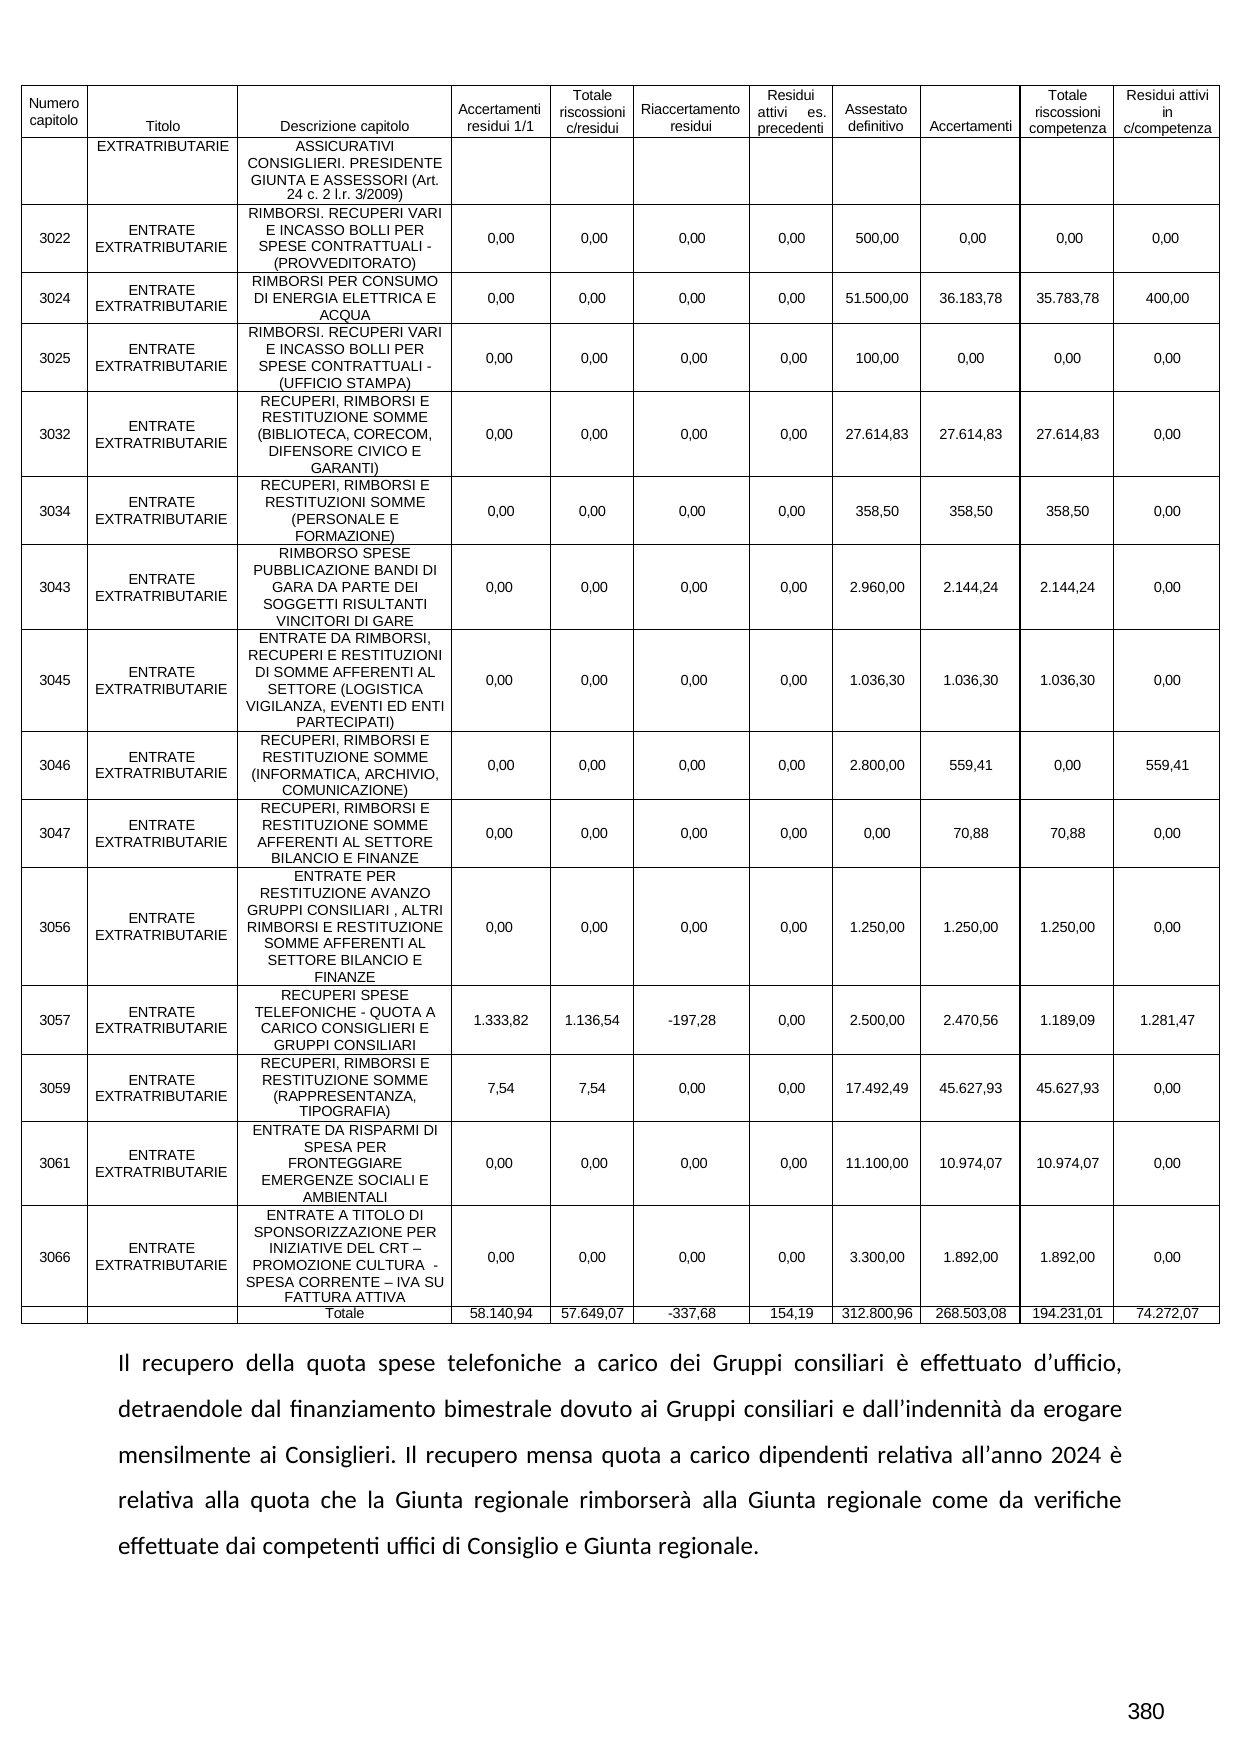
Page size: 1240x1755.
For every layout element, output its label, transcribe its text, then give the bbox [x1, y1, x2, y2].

table_cell 0,00 [634, 630, 749, 731]
table_cell EXTRATRIBUTARIE [88, 138, 237, 203]
table_header Titolo [88, 86, 237, 137]
table_cell 0,00 [1114, 1122, 1219, 1205]
table_cell 358,50 [921, 477, 1019, 544]
table_cell [88, 1307, 237, 1323]
table_cell 400,00 [1114, 273, 1219, 323]
table_cell 10.974,07 [1021, 1122, 1113, 1205]
table_cell [921, 138, 1019, 203]
table_cell 0,00 [750, 205, 832, 272]
table_cell 3056 [22, 868, 87, 985]
table_cell 0,00 [634, 392, 749, 476]
table_cell 58.140,94 [452, 1307, 550, 1323]
table_cell 559,41 [921, 732, 1019, 799]
table_cell 1.250,00 [833, 868, 920, 985]
table_cell 57.649,07 [551, 1307, 633, 1323]
table_cell 0,00 [750, 630, 832, 731]
table_cell -197,28 [634, 986, 749, 1053]
table_cell ENTRATE EXTRATRIBUTARIE [88, 205, 237, 272]
table_cell 1.036,30 [921, 630, 1019, 731]
table_cell 268.503,08 [921, 1307, 1019, 1323]
table_cell 3024 [22, 273, 87, 323]
table_cell ENTRATE EXTRATRIBUTARIE [88, 1055, 237, 1121]
table_cell 0,00 [750, 1206, 832, 1306]
table_cell 1.136,54 [551, 986, 633, 1053]
table_cell 0,00 [1021, 324, 1113, 391]
table_cell 0,00 [1114, 800, 1219, 867]
table_cell 3061 [22, 1122, 87, 1205]
table_cell ENTRATE DA RISPARMI DI SPESA PER FRONTEGGIARE EMERGENZE SOCIALI E AMBIENTALI [238, 1122, 451, 1205]
table_cell 2.960,00 [833, 545, 920, 629]
table_cell [833, 138, 920, 203]
table_cell ENTRATE EXTRATRIBUTARIE [88, 392, 237, 476]
table_cell 0,00 [1021, 732, 1113, 799]
table_cell 1.892,00 [921, 1206, 1019, 1306]
table_cell 51.500,00 [833, 273, 920, 323]
table_cell 0,00 [634, 205, 749, 272]
table_cell RECUPERI, RIMBORSI E RESTITUZIONE SOMME AFFERENTI AL SETTORE BILANCIO E FINANZE [238, 800, 451, 867]
table_cell 0,00 [750, 1055, 832, 1121]
table_cell 3025 [22, 324, 87, 391]
table_cell ENTRATE EXTRATRIBUTARIE [88, 986, 237, 1053]
table_cell 0,00 [634, 324, 749, 391]
table_cell RIMBORSI. RECUPERI VARI E INCASSO BOLLI PER SPESE CONTRATTUALI - (UFFICIO STAMPA) [238, 324, 451, 391]
table_cell 1.333,82 [452, 986, 550, 1053]
table_cell 0,00 [452, 205, 550, 272]
table_cell ENTRATE EXTRATRIBUTARIE [88, 1122, 237, 1205]
table_cell 0,00 [452, 392, 550, 476]
table_cell ENTRATE EXTRATRIBUTARIE [88, 630, 237, 731]
table_cell 0,00 [1114, 545, 1219, 629]
table_header Descrizione capitolo [238, 86, 451, 137]
table_cell 0,00 [452, 273, 550, 323]
table_cell 0,00 [634, 1122, 749, 1205]
table_cell RECUPERI, RIMBORSI E RESTITUZIONE SOMME (BIBLIOTECA, CORECOM, DIFENSORE CIVICO E GARANTI) [238, 392, 451, 476]
table_cell 3043 [22, 545, 87, 629]
table_cell 3.300,00 [833, 1206, 920, 1306]
table_cell 2.800,00 [833, 732, 920, 799]
table_cell 27.614,83 [921, 392, 1019, 476]
table_cell 3059 [22, 1055, 87, 1121]
table_cell 3022 [22, 205, 87, 272]
table_cell 0,00 [634, 545, 749, 629]
table_cell ENTRATE EXTRATRIBUTARIE [88, 800, 237, 867]
table_header Totale riscossioni c/residui [551, 86, 633, 137]
table_cell 0,00 [750, 1122, 832, 1205]
table_cell 0,00 [750, 868, 832, 985]
table_cell Totale [238, 1307, 451, 1323]
table_cell ENTRATE EXTRATRIBUTARIE [88, 545, 237, 629]
table_cell 36.183,78 [921, 273, 1019, 323]
table_cell 194.231,01 [1021, 1307, 1113, 1323]
table_cell RECUPERI, RIMBORSI E RESTITUZIONE SOMME (RAPPRESENTANZA, TIPOGRAFIA) [238, 1055, 451, 1121]
table_cell 358,50 [1021, 477, 1113, 544]
table_cell 0,00 [551, 477, 633, 544]
table_cell 0,00 [452, 1206, 550, 1306]
table_cell 0,00 [452, 545, 550, 629]
table_cell ENTRATE EXTRATRIBUTARIE [88, 868, 237, 985]
table_cell 45.627,93 [1021, 1055, 1113, 1121]
table_header Numero capitolo [22, 86, 87, 137]
table_cell RECUPERI, RIMBORSI E RESTITUZIONI SOMME (PERSONALE E FORMAZIONE) [238, 477, 451, 544]
table_cell 70,88 [1021, 800, 1113, 867]
table_cell 0,00 [921, 324, 1019, 391]
table_cell 0,00 [750, 477, 832, 544]
table_header Accertamenti [921, 86, 1019, 137]
table_cell 1.036,30 [833, 630, 920, 731]
table_cell ENTRATE EXTRATRIBUTARIE [88, 477, 237, 544]
table_cell 0,00 [551, 868, 633, 985]
table_cell 0,00 [452, 800, 550, 867]
table_cell 1.250,00 [921, 868, 1019, 985]
table_cell -337,68 [634, 1307, 749, 1323]
text Il recupero della quota spese telefoniche a carico dei Gruppi consiliari è effettuato d’ufficio, detraendole dal finanziamento bimestrale dovuto ai Gruppi consiliari e dall’indennità da erogare mensilmente ai Consiglieri. Il recupero mensa quota a carico dipendenti relativa all’anno 2024 è relativa alla quota che la Giunta regionale rimborserà alla Giunta regionale come da verifiche effettuate dai competenti uffici di Consiglio e Giunta regionale. [118, 1347, 1122, 1561]
table_cell RIMBORSO SPESE PUBBLICAZIONE BANDI DI GARA DA PARTE DEI SOGGETTI RISULTANTI VINCITORI DI GARE [238, 545, 451, 629]
table_cell 1.036,30 [1021, 630, 1113, 731]
table_cell 3032 [22, 392, 87, 476]
table_cell ENTRATE EXTRATRIBUTARIE [88, 1206, 237, 1306]
table_cell 0,00 [750, 800, 832, 867]
table_cell 27.614,83 [833, 392, 920, 476]
table_cell RIMBORSI. RECUPERI VARI E INCASSO BOLLI PER SPESE CONTRATTUALI - (PROVVEDITORATO) [238, 205, 451, 272]
table_cell 1.250,00 [1021, 868, 1113, 985]
table_cell 358,50 [833, 477, 920, 544]
table_header Assestato definitivo [833, 86, 920, 137]
table_cell 154,19 [750, 1307, 832, 1323]
table_cell RECUPERI, RIMBORSI E RESTITUZIONE SOMME (INFORMATICA, ARCHIVIO, COMUNICAZIONE) [238, 732, 451, 799]
table_cell 3034 [22, 477, 87, 544]
table_cell 7,54 [452, 1055, 550, 1121]
table_cell 0,00 [551, 545, 633, 629]
table_cell 0,00 [750, 545, 832, 629]
table_cell 0,00 [452, 324, 550, 391]
table_cell 0,00 [452, 868, 550, 985]
table_cell 2.144,24 [1021, 545, 1113, 629]
table_cell 0,00 [634, 1055, 749, 1121]
table_cell 27.614,83 [1021, 392, 1113, 476]
table_cell 3045 [22, 630, 87, 731]
table_cell 2.470,56 [921, 986, 1019, 1053]
table_header Residui attivi in c/competenza [1114, 86, 1219, 137]
table_cell 0,00 [452, 477, 550, 544]
table_cell 0,00 [634, 1206, 749, 1306]
table_cell 0,00 [551, 392, 633, 476]
table_cell 559,41 [1114, 732, 1219, 799]
table_header Residui attivi es. precedenti [750, 86, 832, 137]
table_cell 0,00 [551, 630, 633, 731]
table_cell 0,00 [1114, 477, 1219, 544]
table_cell 11.100,00 [833, 1122, 920, 1205]
table_cell 0,00 [551, 800, 633, 867]
table_cell 7,54 [551, 1055, 633, 1121]
table_cell [634, 138, 749, 203]
table_cell 0,00 [750, 273, 832, 323]
table_cell 500,00 [833, 205, 920, 272]
table_cell 0,00 [551, 273, 633, 323]
table_cell [452, 138, 550, 203]
table_cell ENTRATE DA RIMBORSI, RECUPERI E RESTITUZIONI DI SOMME AFFERENTI AL SETTORE (LOGISTICA VIGILANZA, EVENTI ED ENTI PARTECIPATI) [238, 630, 451, 731]
table_cell [22, 1307, 87, 1323]
table_cell ENTRATE A TITOLO DI SPONSORIZZAZIONE PER INIZIATIVE DEL CRT – PROMOZIONE CULTURA - SPESA CORRENTE – IVA SU FATTURA ATTIVA [238, 1206, 451, 1306]
table_cell RECUPERI SPESE TELEFONICHE - QUOTA A CARICO CONSIGLIERI E GRUPPI CONSILIARI [238, 986, 451, 1053]
table_cell 0,00 [1114, 324, 1219, 391]
table_cell 0,00 [1114, 1206, 1219, 1306]
table_header Accertamenti residui 1/1 [452, 86, 550, 137]
table_cell 3046 [22, 732, 87, 799]
table_cell 0,00 [551, 205, 633, 272]
table_cell 0,00 [452, 630, 550, 731]
table_cell ENTRATE EXTRATRIBUTARIE [88, 732, 237, 799]
table_cell 2.500,00 [833, 986, 920, 1053]
table_cell 100,00 [833, 324, 920, 391]
table_cell 0,00 [551, 1122, 633, 1205]
table_cell 0,00 [634, 800, 749, 867]
table_cell 70,88 [921, 800, 1019, 867]
table_cell 0,00 [634, 273, 749, 323]
table_cell 0,00 [634, 477, 749, 544]
table_header Riaccertamento residui [634, 86, 749, 137]
table_cell ENTRATE EXTRATRIBUTARIE [88, 324, 237, 391]
table_cell [750, 138, 832, 203]
table_cell 0,00 [1114, 868, 1219, 985]
table_cell 0,00 [750, 392, 832, 476]
table_cell 0,00 [634, 868, 749, 985]
table_cell 1.189,09 [1021, 986, 1113, 1053]
table_cell 0,00 [551, 732, 633, 799]
table_cell 0,00 [750, 986, 832, 1053]
table_cell 74.272,07 [1114, 1307, 1219, 1323]
table_cell 1.281,47 [1114, 986, 1219, 1053]
table_cell 0,00 [1114, 630, 1219, 731]
table_cell 0,00 [833, 800, 920, 867]
table_cell 45.627,93 [921, 1055, 1019, 1121]
table_cell [1021, 138, 1113, 203]
table_cell 3057 [22, 986, 87, 1053]
table_cell [1114, 138, 1219, 203]
table_cell 17.492,49 [833, 1055, 920, 1121]
table_cell 35.783,78 [1021, 273, 1113, 323]
table_cell 0,00 [1114, 392, 1219, 476]
table_cell 0,00 [551, 324, 633, 391]
table_cell ENTRATE PER RESTITUZIONE AVANZO GRUPPI CONSILIARI , ALTRI RIMBORSI E RESTITUZIONE SOMME AFFERENTI AL SETTORE BILANCIO E FINANZE [238, 868, 451, 985]
table_cell 0,00 [452, 1122, 550, 1205]
table_cell 0,00 [1021, 205, 1113, 272]
table_cell 0,00 [750, 324, 832, 391]
table_cell 0,00 [551, 1206, 633, 1306]
table_cell [22, 138, 87, 203]
table_header Totale riscossioni competenza [1021, 86, 1113, 137]
table_cell [551, 138, 633, 203]
table_cell 312.800,96 [833, 1307, 920, 1323]
table_cell ASSICURATIVI CONSIGLIERI. PRESIDENTE GIUNTA E ASSESSORI (Art. 24 c. 2 l.r. 3/2009) [238, 138, 451, 203]
table_cell 0,00 [1114, 205, 1219, 272]
table_cell RIMBORSI PER CONSUMO DI ENERGIA ELETTRICA E ACQUA [238, 273, 451, 323]
table_cell 0,00 [921, 205, 1019, 272]
table_cell 0,00 [452, 732, 550, 799]
table_cell 0,00 [634, 732, 749, 799]
table_cell 0,00 [1114, 1055, 1219, 1121]
table_cell 3066 [22, 1206, 87, 1306]
table_cell 2.144,24 [921, 545, 1019, 629]
table_cell 1.892,00 [1021, 1206, 1113, 1306]
table_cell 3047 [22, 800, 87, 867]
table_cell ENTRATE EXTRATRIBUTARIE [88, 273, 237, 323]
table_cell 0,00 [750, 732, 832, 799]
table_cell 10.974,07 [921, 1122, 1019, 1205]
